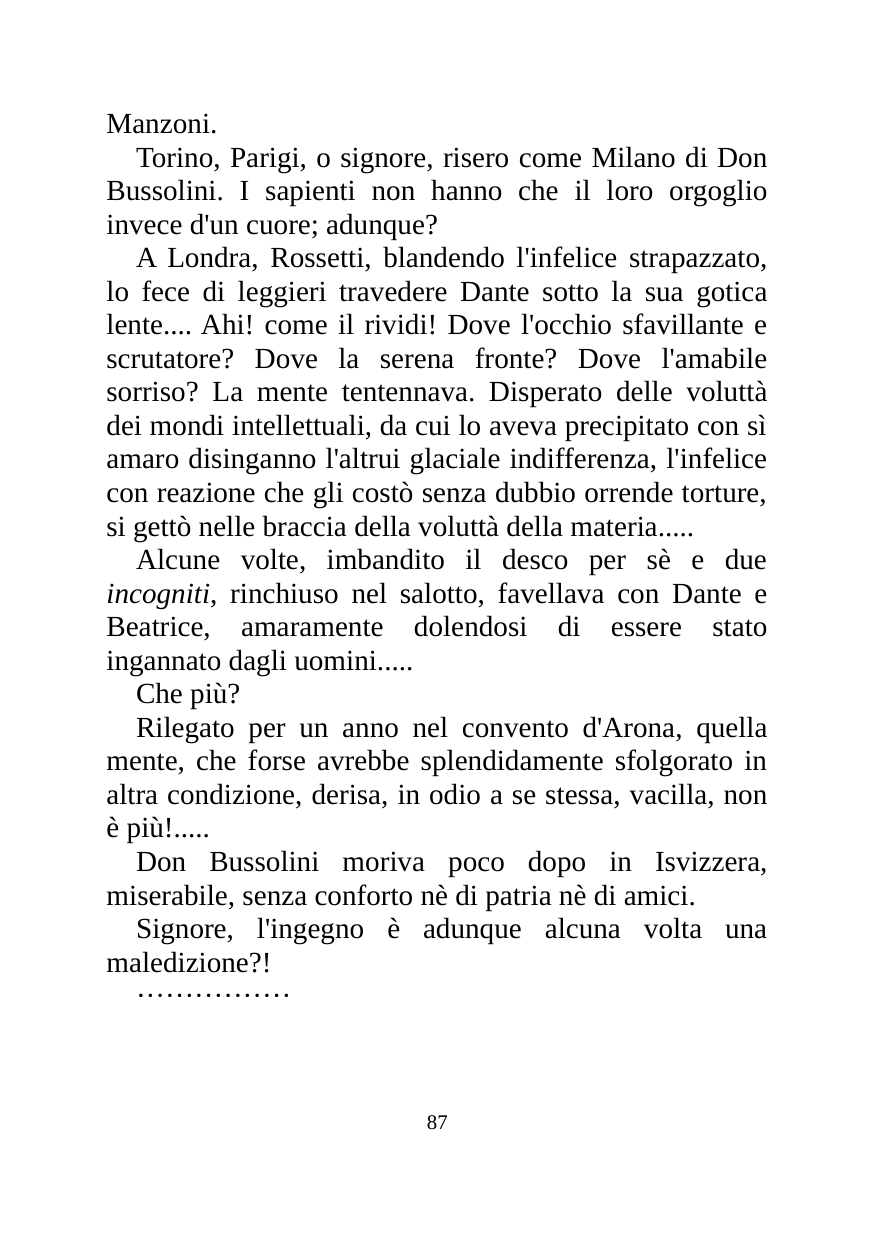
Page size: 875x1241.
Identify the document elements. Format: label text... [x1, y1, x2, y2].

text Don Bussolini moriva poco dopo in Isvizzera, miserabile, senza conforto nè di patria nè di amici. [106, 844, 768, 911]
text Che più? [106, 676, 768, 710]
text Alcune volte, imbandito il desco per sè e due incogniti, rinchiuso nel salotto, favellava con Dante e Beatrice, amaramente dolendosi di essere stato ingannato dagli uomini..... [106, 542, 768, 676]
text Rilegato per un anno nel convento d'Arona, quella mente, che forse avrebbe splendidamente sfolgorato in altra condizione, derisa, in odio a se stessa, vacilla, non è più!..... [106, 710, 768, 844]
text Manzoni. [106, 106, 768, 140]
text ················ [106, 978, 768, 1012]
text Signore, l'ingegno è adunque alcuna volta una maledizione?! [106, 911, 768, 978]
text Torino, Parigi, o signore, risero come Milano di Don Bussolini. I sapienti non hanno che il loro orgoglio invece d'un cuore; adunque? [106, 140, 768, 240]
text A Londra, Rossetti, blandendo l'infelice strapazzato, lo fece di leggieri travedere Dante sotto la sua gotica lente.... Ahi! come il rividi! Dove l'occhio sfavillante e scrutatore? Dove la serena fronte? Dove l'amabile sorriso? La mente tentennava. Disperato delle voluttà dei mondi intellettuali, da cui lo aveva precipitato con sì amaro disinganno l'altrui glaciale indifferenza, l'infelice con reazione che gli costò senza dubbio orrende torture, si gettò nelle braccia della voluttà della materia..... [106, 240, 768, 542]
